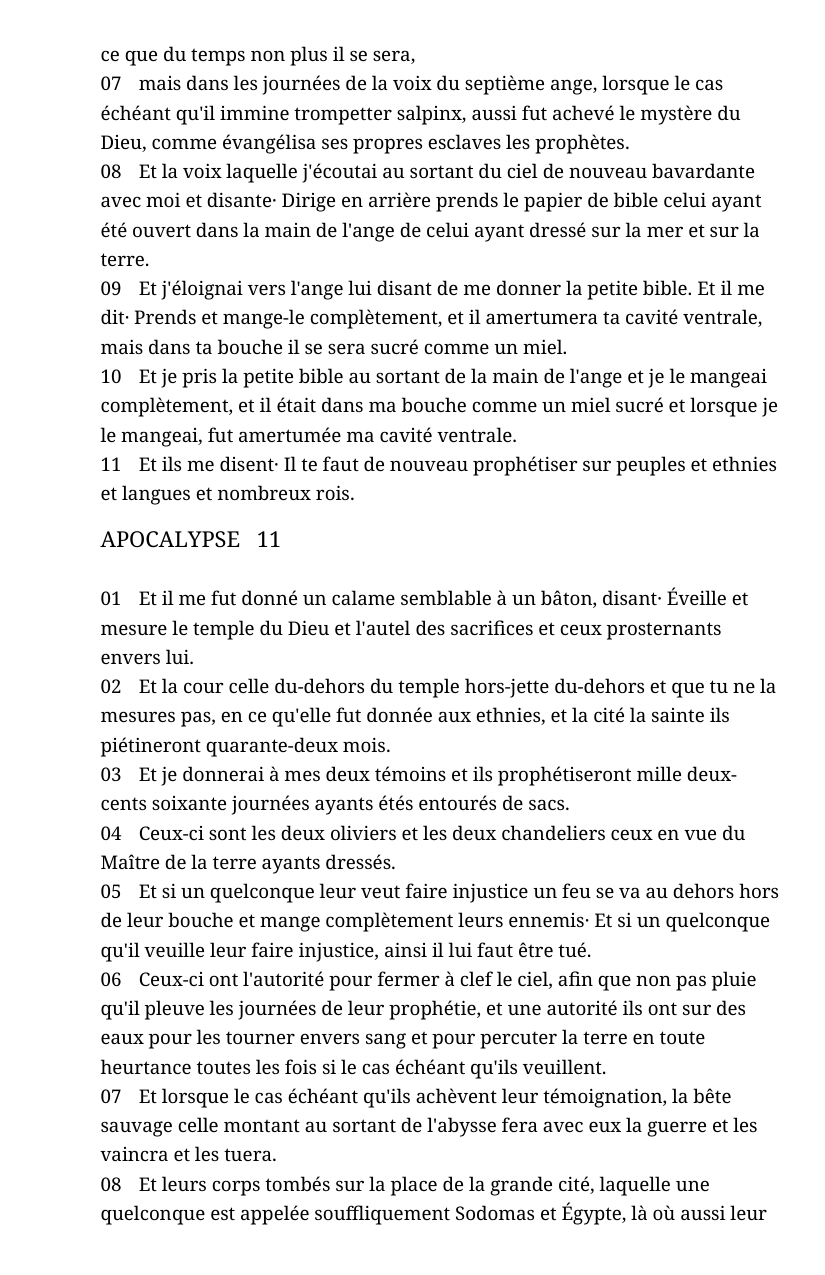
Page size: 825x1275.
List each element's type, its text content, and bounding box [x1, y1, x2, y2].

text APOCALYPSE 11 [100, 524, 784, 554]
text 01 Et il me fut donné un calame semblable à un bâton, disant· Éveille et mesure le temple du Dieu et l'autel des sacrifices et ceux prosternants envers lui. 02 Et la cour celle du-dehors du temple hors-jette du-dehors et que tu ne la mesures pas, en ce qu'elle fut donnée aux ethnies, et la cité la sainte ils piétineront quarante-deux mois. 03 Et je donnerai à mes deux témoins et ils prophétiseront mille deux-cents soixante journées ayants étés entourés de sacs. 04 Ceux-ci sont les deux oliviers et les deux chandeliers ceux en vue du Maître de la terre ayants dressés. 05 Et si un quelconque leur veut faire injustice un feu se va au dehors hors de leur bouche et mange complètement leurs ennemis· Et si un quelconque qu'il veuille leur faire injustice, ainsi il lui faut être tué. 06 Ceux-ci ont l'autorité pour fermer à clef le ciel, afin que non pas pluie qu'il pleuve les journées de leur prophétie, et une autorité ils ont sur des eaux pour les tourner envers sang et pour percuter la terre en toute heurtance toutes les fois si le cas échéant qu'ils veuillent. 07 Et lorsque le cas échéant qu'ils achèvent leur témoignation, la bête sauvage celle montant au sortant de l'abysse fera avec eux la guerre et les vaincra et les tuera. 08 Et leurs corps tombés sur la place de la grande cité, laquelle une quelconque est appelée souffliquement Sodomas et Égypte, là où aussi leur [100, 558, 784, 1226]
text ce que du temps non plus il se sera, 07 mais dans les journées de la voix du septième ange, lorsque le cas échéant qu'il immine trompetter salpinx, aussi fut achevé le mystère du Dieu, comme évangélisa ses propres esclaves les prophètes. 08 Et la voix laquelle j'écoutai au sortant du ciel de nouveau bavardante avec moi et disante· Dirige en arrière prends le papier de bible celui ayant été ouvert dans la main de l'ange de celui ayant dressé sur la mer et sur la terre. 09 Et j'éloignai vers l'ange lui disant de me donner la petite bible. Et il me dit· Prends et mange-le complètement, et il amertumera ta cavité ventrale, mais dans ta bouche il se sera sucré comme un miel. 10 Et je pris la petite bible au sortant de la main de l'ange et je le mangeai complètement, et il était dans ma bouche comme un miel sucré et lorsque je le mangeai, fut amertumée ma cavité ventrale. 11 Et ils me disent· Il te faut de nouveau prophétiser sur peuples et ethnies et langues et nombreux rois. [100, 41, 784, 506]
